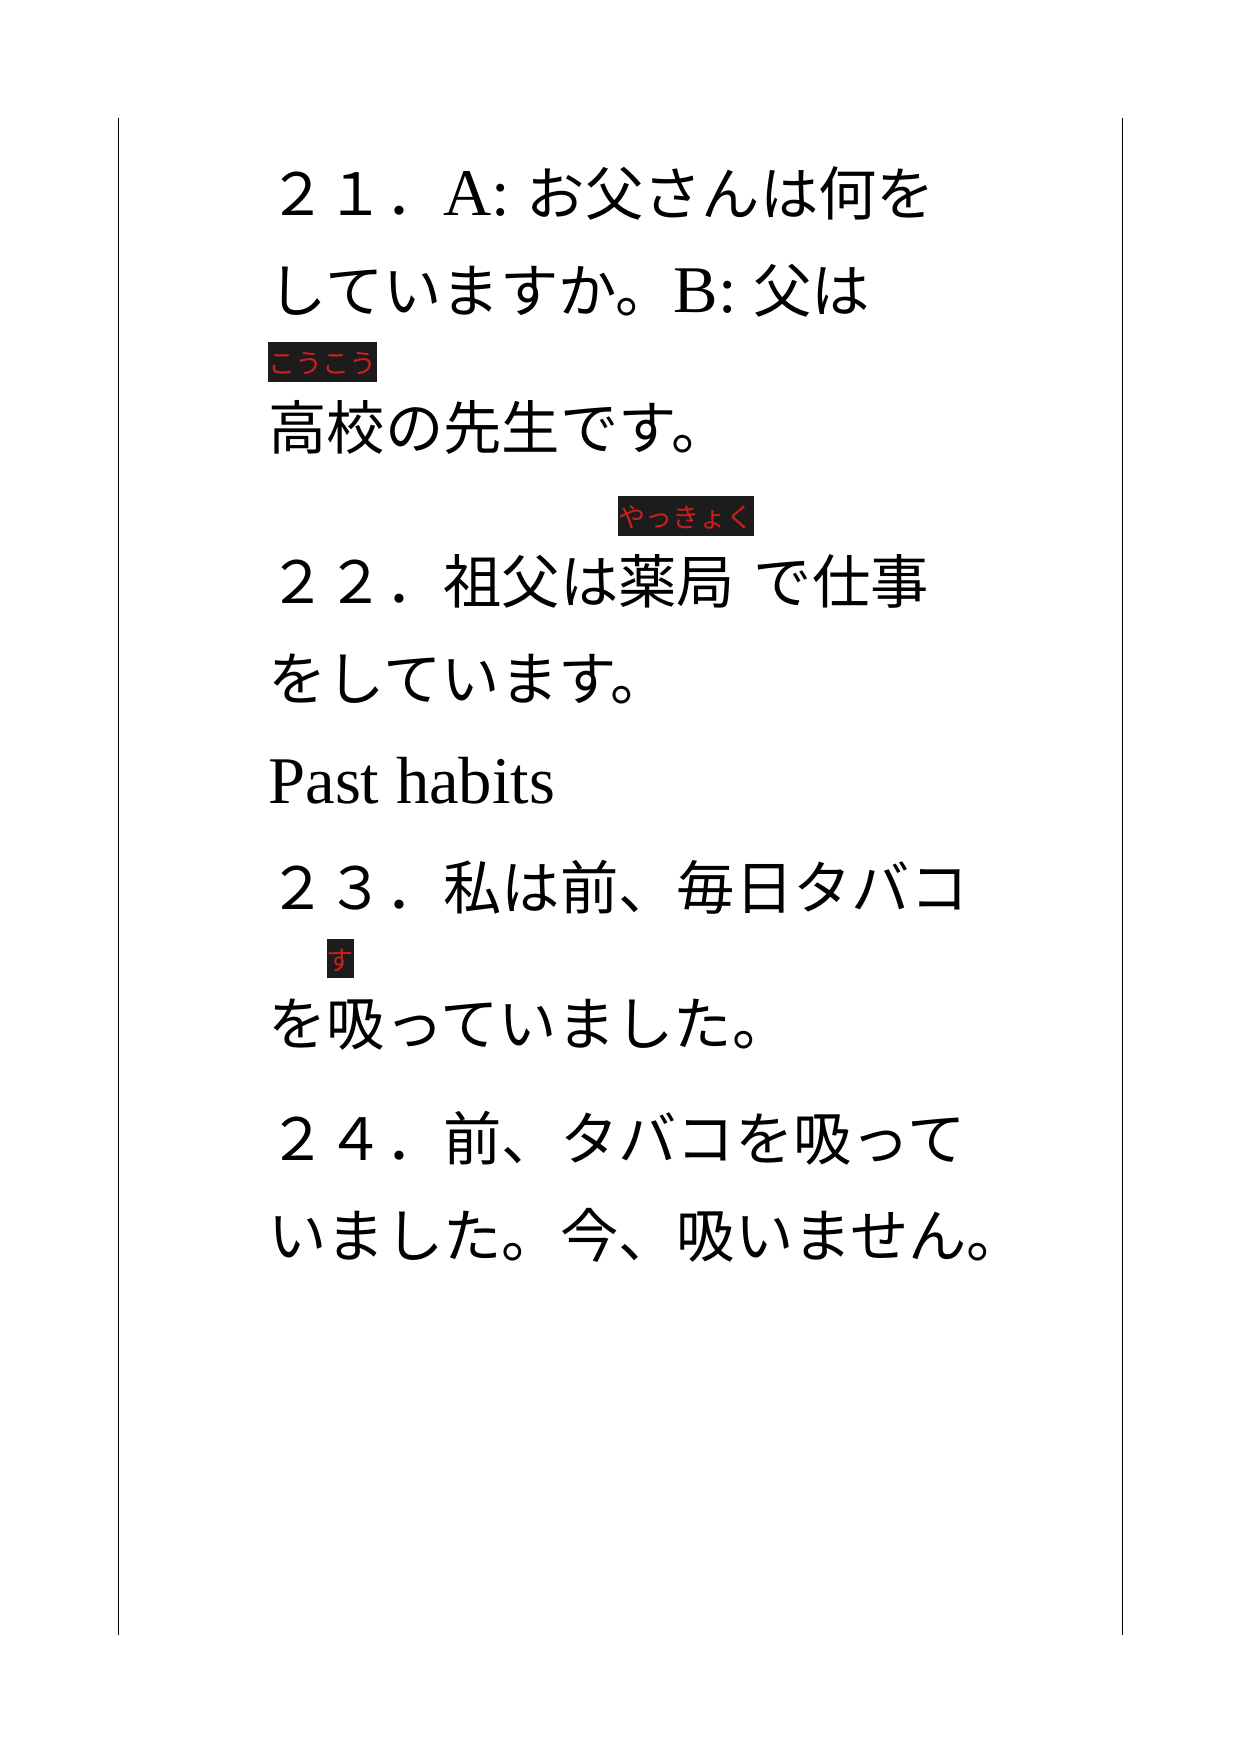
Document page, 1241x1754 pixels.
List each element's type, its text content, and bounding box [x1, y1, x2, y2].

text ２１．A: お父さんは何をしていますか。B: 父は高校こうこうの先生です。 [268, 148, 972, 466]
text Past habits [268, 742, 972, 818]
text ２４．前、タバコを吸っていました。今、吸いません。 [268, 1093, 972, 1274]
text ２２．祖父は薬局やっきょくで仕事をしています。 [268, 496, 972, 717]
text ２３．私は前、毎日タバコを吸すっていました。 [268, 842, 972, 1063]
